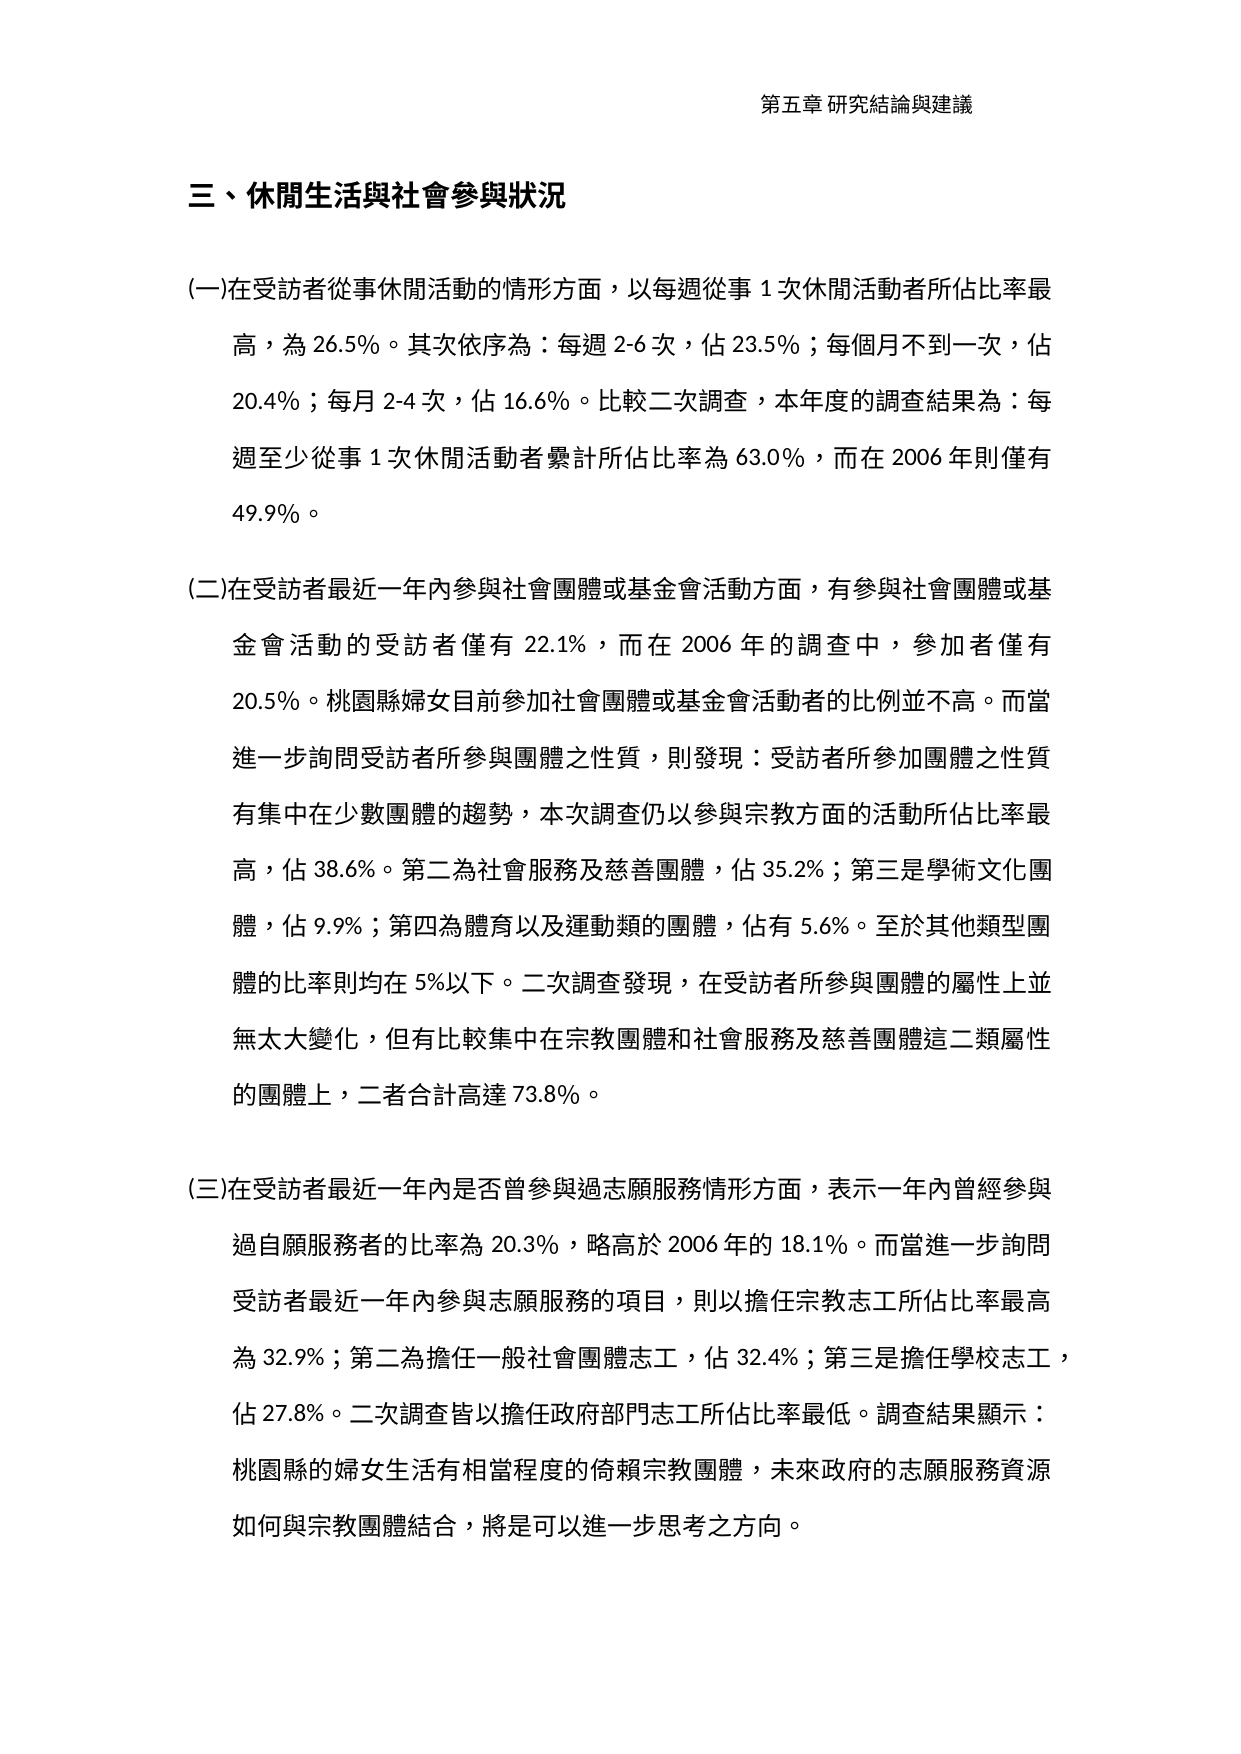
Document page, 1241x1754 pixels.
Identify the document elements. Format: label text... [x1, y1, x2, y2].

text (二)在受訪者最近一年內參與社會團體或基金會活動方面，有參與社會團體或基金會活動的受訪者僅有22.1%，而在2006年的調查中，參加者僅有20.5％。桃園縣婦女目前參加社會團體或基金會活動者的比例並不高。而當進一步詢問受訪者所參與團體之性質，則發現：受訪者所參加團體之性質有集中在少數團體的趨勢，本次調查仍以參與宗教方面的活動所佔比率最高，佔38.6%。第二為社會服務及慈善團體，佔35.2%；第三是學術文化團體，佔9.9%；第四為體育以及運動類的團體，佔有5.6%。至於其他類型團體的比率則均在5%以下。二次調查發現，在受訪者所參與團體的屬性上並無太大變化，但有比較集中在宗教團體和社會服務及慈善團體這二類屬性的團體上，二者合計高達73.8％。 [187, 562, 1053, 1106]
text 三、休閒生活與社會參與狀況 [187, 150, 1053, 225]
text (一)在受訪者從事休閒活動的情形方面，以每週從事1次休閒活動者所佔比率最高，為26.5％。其次依序為：每週2-6次，佔23.5％；每個月不到一次，佔20.4％；每月2-4次，佔16.6％。比較二次調查，本年度的調查結果為：每週至少從事1次休閒活動者纍計所佔比率為63.0％，而在2006年則僅有49.9％。 [187, 262, 1053, 525]
text (三)在受訪者最近一年內是否曾參與過志願服務情形方面，表示一年內曾經參與過自願服務者的比率為20.3％，略高於2006年的18.1％。而當進一步詢問受訪者最近一年內參與志願服務的項目，則以擔任宗教志工所佔比率最高為32.9%；第二為擔任一般社會團體志工，佔32.4%；第三是擔任學校志工，佔27.8%。二次調查皆以擔任政府部門志工所佔比率最低。調查結果顯示：桃園縣的婦女生活有相當程度的倚賴宗教團體，未來政府的志願服務資源如何與宗教團體結合，將是可以進一步思考之方向。 [187, 1162, 1053, 1537]
